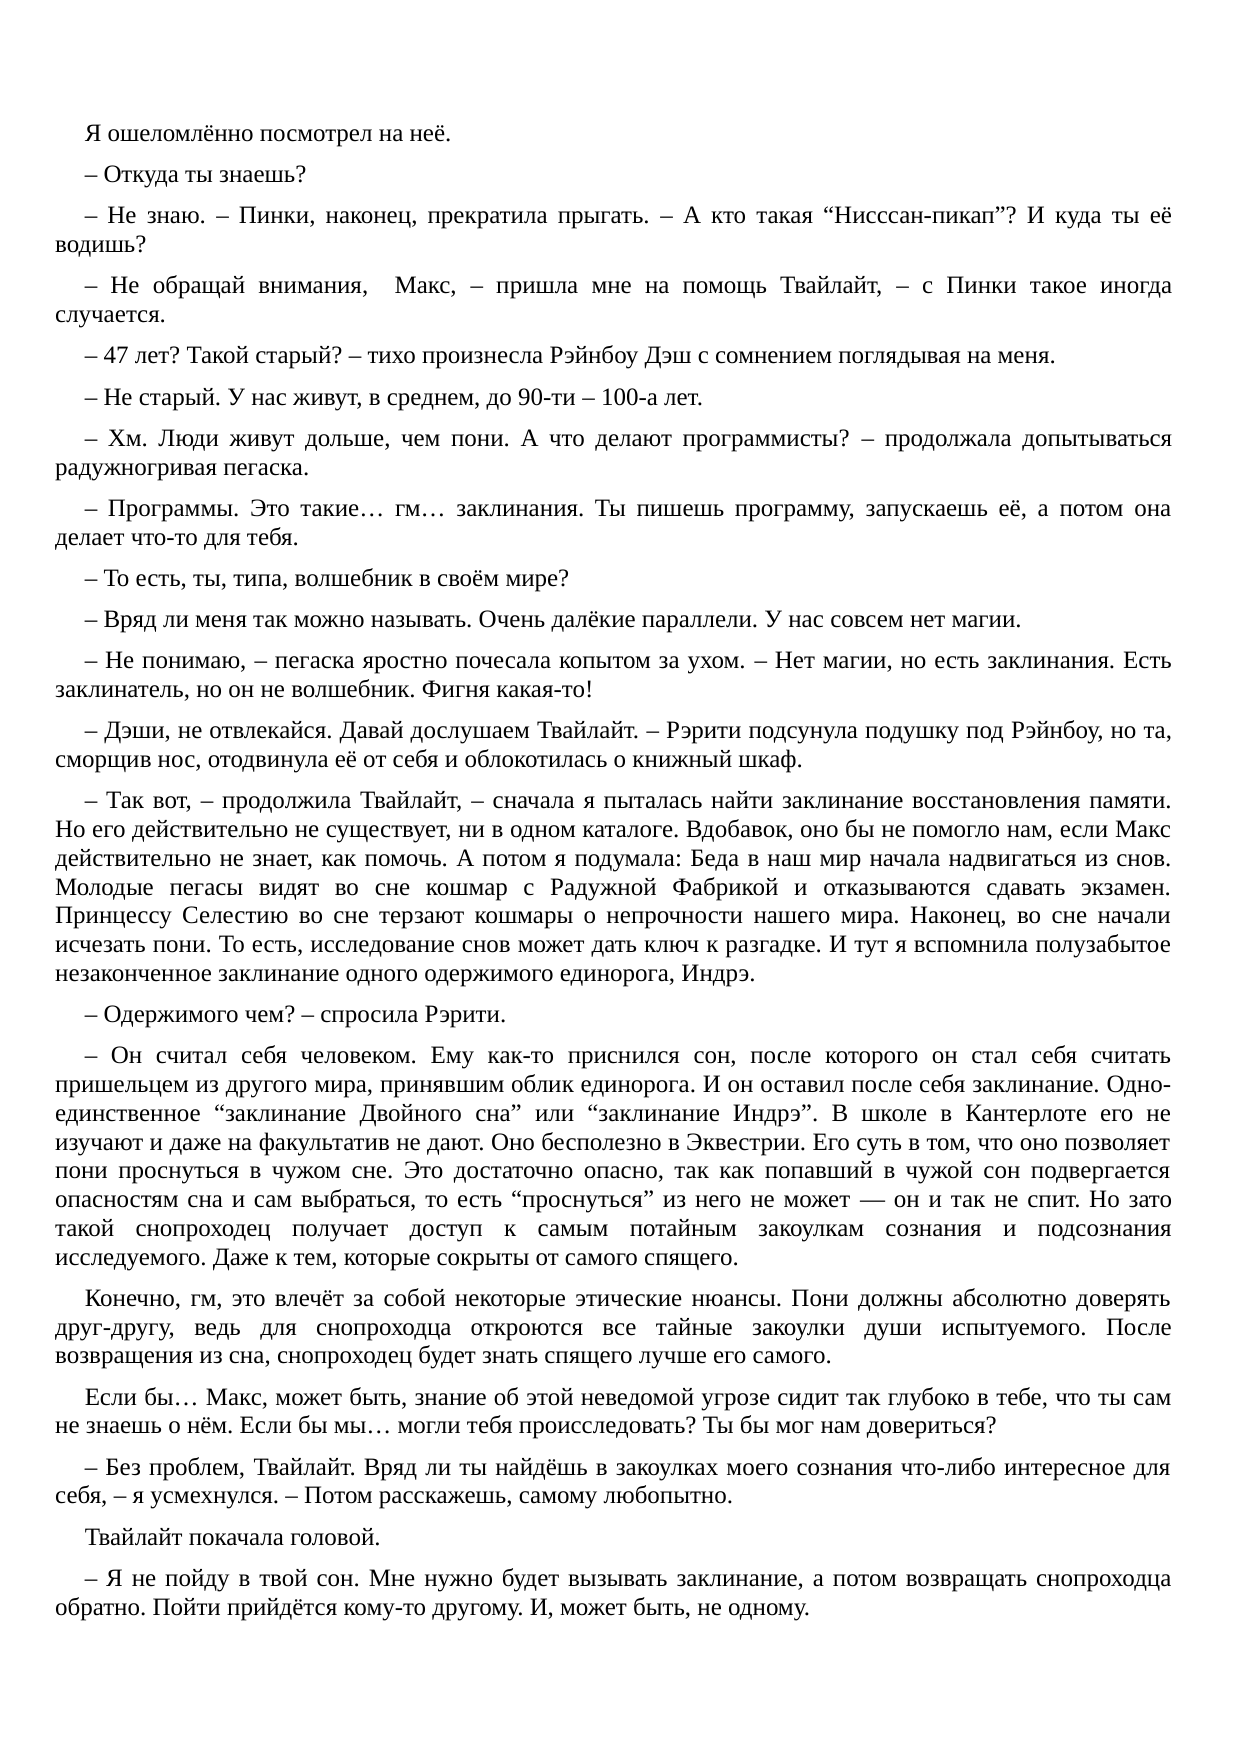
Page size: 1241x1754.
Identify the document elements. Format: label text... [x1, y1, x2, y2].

text – Не обращай внимания, Макс, – пришла мне на помощь Твайлайт, – с Пинки такое иногда случается. [55, 271, 1172, 328]
text – Откуда ты знаешь? [55, 159, 1172, 188]
text Конечно, гм, это влечёт за собой некоторые этические нюансы. Пони должны абсолютно доверять друг-другу, ведь для снопроходца откроются все тайные закоулки души испытуемого. После возвращения из сна, снопроходец будет знать спящего лучше его самого. [55, 1283, 1172, 1369]
text – Не старый. У нас живут, в среднем, до 90-ти – 100-а лет. [55, 382, 1172, 411]
text – Вряд ли меня так можно называть. Очень далёкие параллели. У нас совсем нет магии. [55, 604, 1172, 633]
text – То есть, ты, типа, волшебник в своём мире? [55, 563, 1172, 592]
text – Без проблем, Твайлайт. Вряд ли ты найдёшь в закоулках моего сознания что-либо интересное для себя, – я усмехнулся. – Потом расскажешь, самому любопытно. [55, 1452, 1172, 1509]
text – Не знаю. – Пинки, наконец, прекратила прыгать. – А кто такая “Нисссан-пикап”? И куда ты её водишь? [55, 201, 1172, 258]
text – Дэши, не отвлекайся. Давай дослушаем Твайлайт. – Рэрити подсунула подушку под Рэйнбоу, но та, сморщив нос, отодвинула её от себя и облокотилась о книжный шкаф. [55, 716, 1172, 773]
text – Программы. Это такие… гм… заклинания. Ты пишешь программу, запускаешь её, а потом она делает что-то для тебя. [55, 493, 1172, 551]
text Я ошеломлённо посмотрел на неё. [55, 118, 1172, 147]
text – Он считал себя человеком. Ему как-то приснился сон, после которого он стал себя считать пришельцем из другого мира, принявшим облик единорога. И он оставил после себя заклинание. Одно-единственное “заклинание Двойного сна” или “заклинание Индрэ”. В школе в Кантерлоте его не изучают и даже на факультатив не дают. Оно бесполезно в Эквестрии. Его суть в том, что оно позволяет пони проснуться в чужом сне. Это достаточно опасно, так как попавший в чужой сон подвергается опасностям сна и сам выбраться, то есть “проснуться” из него не может — он и так не спит. Но зато такой снопроходец получает доступ к самым потайным закоулкам сознания и подсознания исследуемого. Даже к тем, которые сокрыты от самого спящего. [55, 1041, 1172, 1271]
text – Хм. Люди живут дольше, чем пони. А что делают программисты? – продолжала допытываться радужногривая пегаска. [55, 423, 1172, 481]
text Если бы… Макс, может быть, знание об этой неведомой угрозе сидит так глубоко в тебе, что ты сам не знаешь о нём. Если бы мы… могли тебя происследовать? Ты бы мог нам довериться? [55, 1382, 1172, 1439]
text – Одержимого чем? – спросила Рэрити. [55, 999, 1172, 1028]
text – Так вот, – продолжила Твайлайт, – сначала я пыталась найти заклинание восстановления памяти. Но его действительно не существует, ни в одном каталоге. Вдобавок, оно бы не помогло нам, если Макс действительно не знает, как помочь. А потом я подумала: Беда в наш мир начала надвигаться из снов. Молодые пегасы видят во сне кошмар с Радужной Фабрикой и отказываются сдавать экзамен. Принцессу Селестию во сне терзают кошмары о непрочности нашего мира. Наконец, во сне начали исчезать пони. То есть, исследование снов может дать ключ к разгадке. И тут я вспомнила полузабытое незаконченное заклинание одного одержимого единорога, Индрэ. [55, 786, 1172, 987]
text Твайлайт покачала головой. [55, 1522, 1172, 1551]
text – 47 лет? Такой старый? – тихо произнесла Рэйнбоу Дэш с сомнением поглядывая на меня. [55, 341, 1172, 369]
text – Не понимаю, – пегаска яростно почесала копытом за ухом. – Нет магии, но есть заклинания. Есть заклинатель, но он не волшебник. Фигня какая-то! [55, 646, 1172, 703]
text – Я не пойду в твой сон. Мне нужно будет вызывать заклинание, а потом возвращать снопроходца обратно. Пойти прийдётся кому-то другому. И, может быть, не одному. [55, 1563, 1172, 1621]
